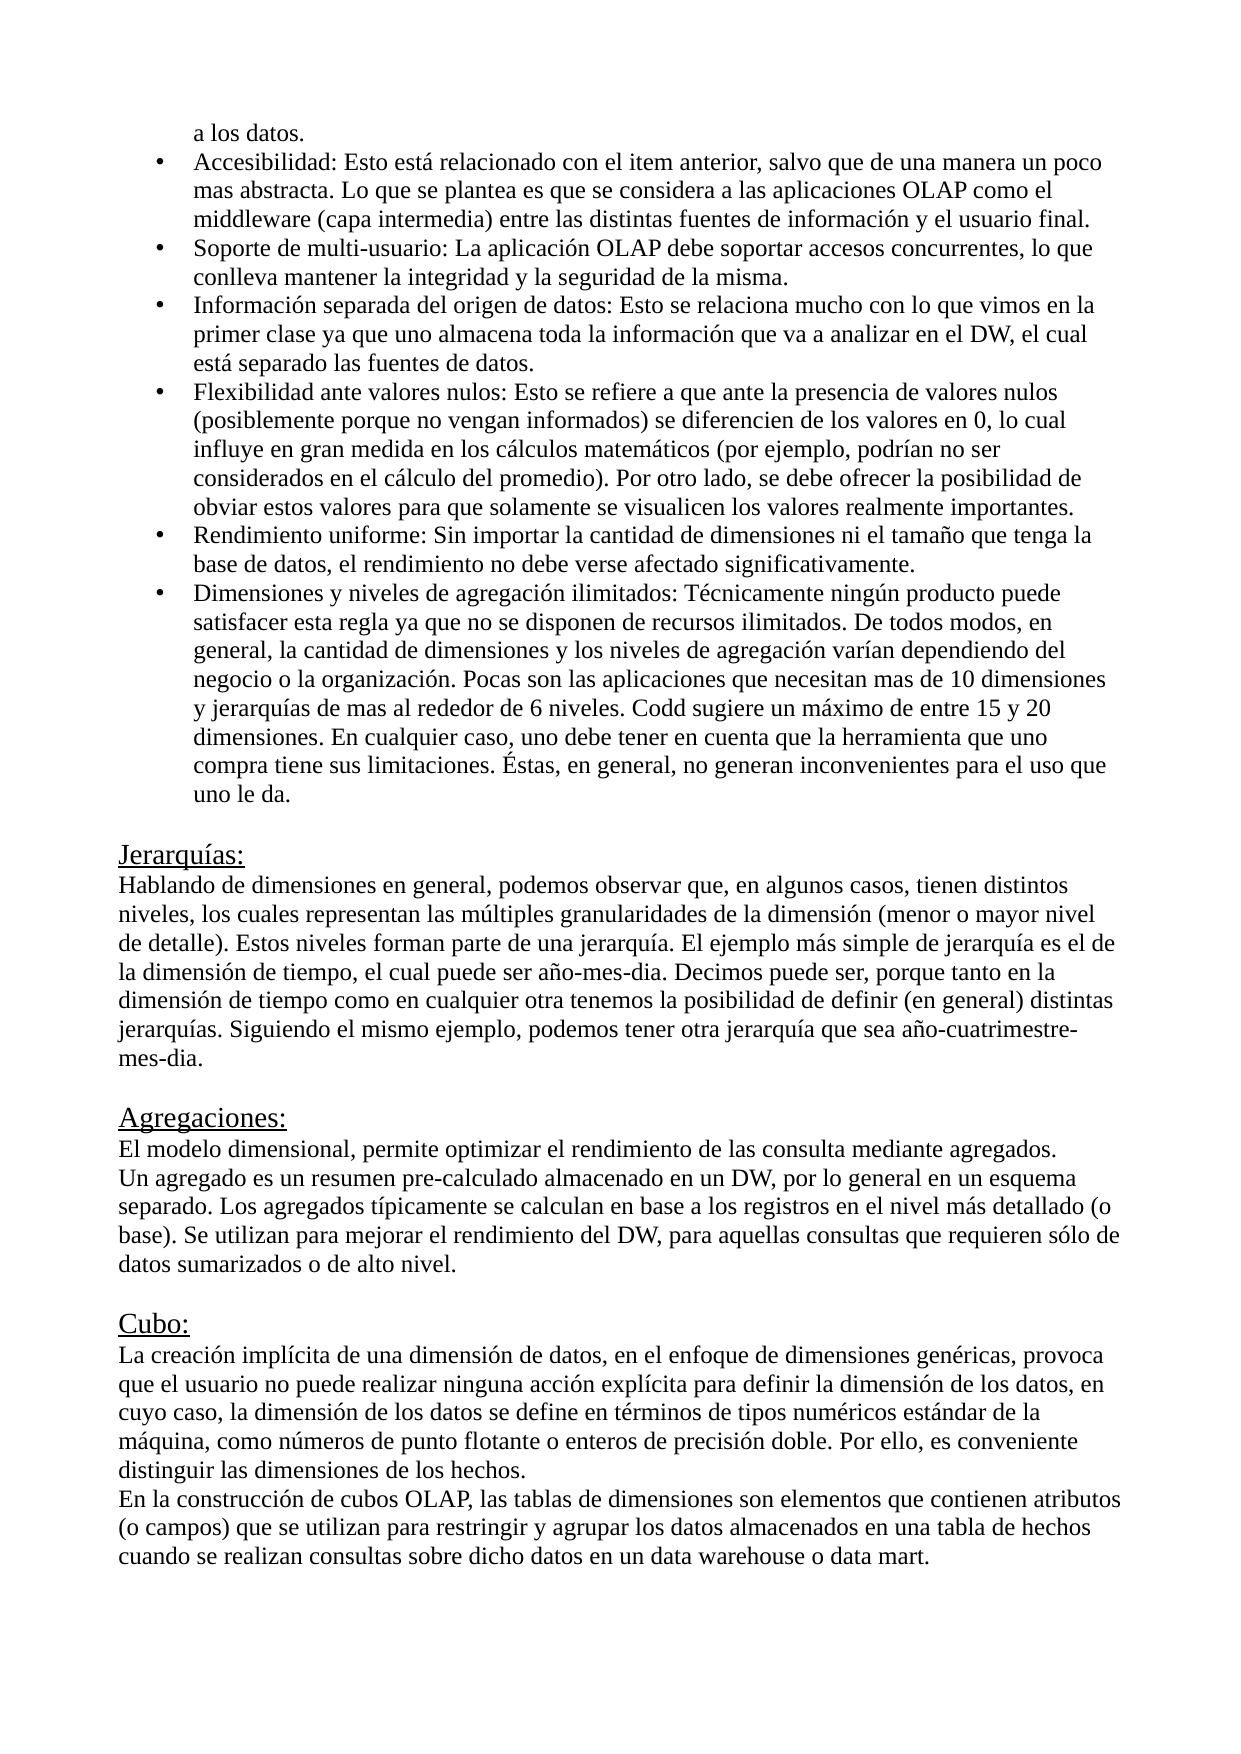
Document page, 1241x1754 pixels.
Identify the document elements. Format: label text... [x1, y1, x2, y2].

list Rendimiento uniforme: Sin importar la cantidad de dimensiones ni el tamaño que tenga la base de datos, el rendimiento no debe verse afectado significativamente. [156, 521, 1122, 578]
list Flexibilidad ante valores nulos: Esto se refiere a que ante la presencia de valores nulos (posiblemente porque no vengan informados) se diferencien de los valores en 0, lo cual influye en gran medida en los cálculos matemáticos (por ejemplo, podrían no ser considerados en el cálculo del promedio). Por otro lado, se debe ofrecer la posibilidad de obviar estos valores para que solamente se visualicen los valores realmente importantes. [156, 377, 1122, 521]
list Dimensiones y niveles de agregación ilimitados: Técnicamente ningún producto puede satisfacer esta regla ya que no se disponen de recursos ilimitados. De todos modos, en general, la cantidad de dimensiones y los niveles de agregación varían dependiendo del negocio o la organización. Pocas son las aplicaciones que necesitan mas de 10 dimensiones y jerarquías de mas al rededor de 6 niveles. Codd sugiere un máximo de entre 15 y 20 dimensiones. En cualquier caso, uno debe tener en cuenta que la herramienta que uno compra tiene sus limitaciones. Éstas, en general, no generan inconvenientes para el uso que uno le da. [156, 578, 1122, 808]
text Cubo: [118, 1306, 1122, 1340]
list Accesibilidad: Esto está relacionado con el item anterior, salvo que de una manera un poco mas abstracta. Lo que se plantea es que se considera a las aplicaciones OLAP como el middleware (capa intermedia) entre las distintas fuentes de información y el usuario final. [156, 147, 1122, 233]
text Un agregado es un resumen pre-calculado almacenado en un DW, por lo general en un esquema separado. Los agregados típicamente se calculan en base a los registros en el nivel más detallado (o base). Se utilizan para mejorar el rendimiento del DW, para aquellas consultas que requieren sólo de datos sumarizados o de alto nivel. [118, 1163, 1122, 1278]
list a los datos. [156, 118, 1122, 147]
text Agregaciones: [118, 1100, 1122, 1134]
text En la construcción de cubos OLAP, las tablas de dimensiones son elementos que contienen atributos (o campos) que se utilizan para restringir y agrupar los datos almacenados en una tabla de hechos cuando se realizan consultas sobre dicho datos en un data warehouse o data mart. [118, 1484, 1122, 1570]
text Hablando de dimensiones en general, podemos observar que, en algunos casos, tienen distintos niveles, los cuales representan las múltiples granularidades de la dimensión (menor o mayor nivel de detalle). Estos niveles forman parte de una jerarquía. El ejemplo más simple de jerarquía es el de la dimensión de tiempo, el cual puede ser año-mes-dia. Decimos puede ser, porque tanto en la dimensión de tiempo como en cualquier otra tenemos la posibilidad de definir (en general) distintas jerarquías. Siguiendo el mismo ejemplo, podemos tener otra jerarquía que sea año-cuatrimestre-mes-dia. [118, 870, 1122, 1072]
list Soporte de multi-usuario: La aplicación OLAP debe soportar accesos concurrentes, lo que conlleva mantener la integridad y la seguridad de la misma. [156, 233, 1122, 291]
text La creación implícita de una dimensión de datos, en el enfoque de dimensiones genéricas, provoca que el usuario no puede realizar ninguna acción explícita para definir la dimensión de los datos, en cuyo caso, la dimensión de los datos se define en términos de tipos numéricos estándar de la máquina, como números de punto flotante o enteros de precisión doble. Por ello, es conveniente distinguir las dimensiones de los hechos. [118, 1340, 1122, 1484]
list Información separada del origen de datos: Esto se relaciona mucho con lo que vimos en la primer clase ya que uno almacena toda la información que va a analizar en el DW, el cual está separado las fuentes de datos. [156, 291, 1122, 377]
text El modelo dimensional, permite optimizar el rendimiento de las consulta mediante agregados. [118, 1134, 1122, 1163]
text Jerarquías: [118, 837, 1122, 870]
